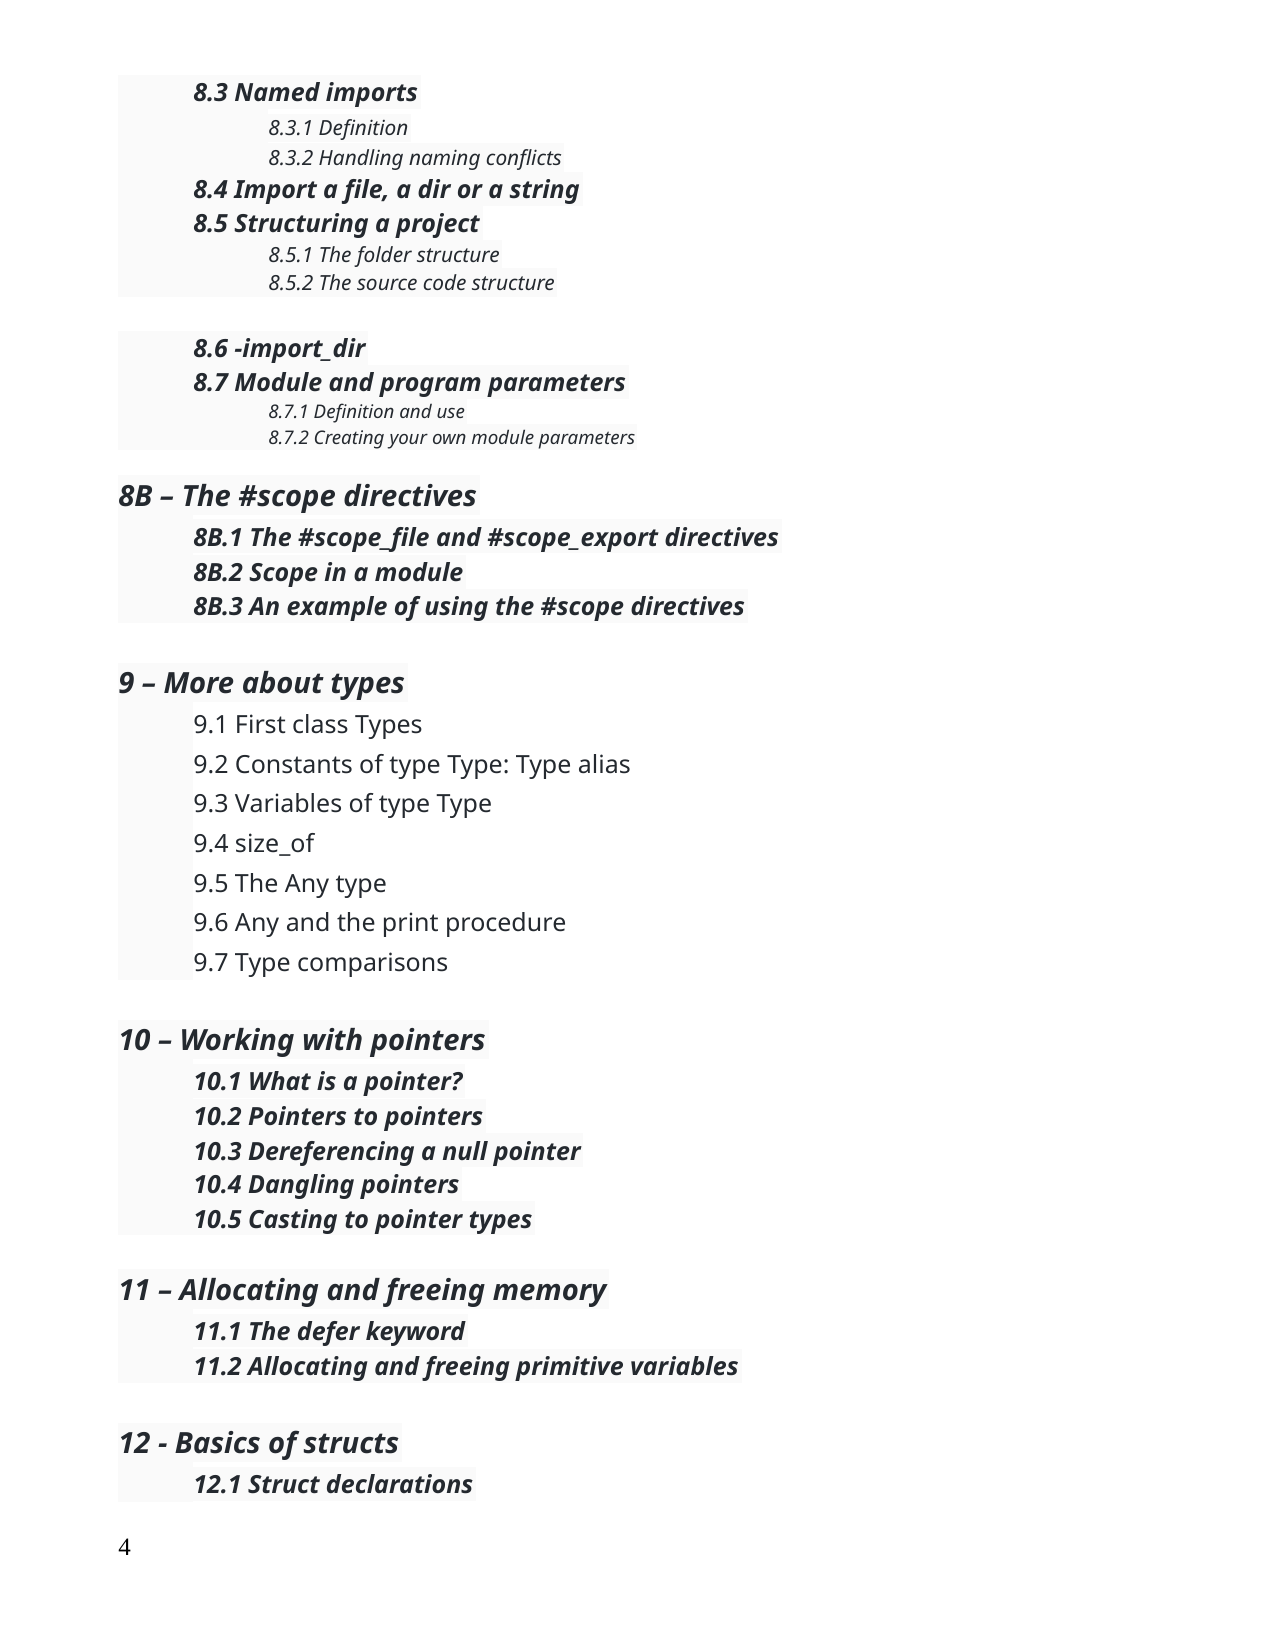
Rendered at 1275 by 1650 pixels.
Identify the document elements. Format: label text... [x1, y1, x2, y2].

text 10.5 Casting to pointer types [118, 1201, 1157, 1235]
text 9.2 Constants of type Type: Type alias [118, 742, 1157, 782]
text 12 - Basics of structs [118, 1422, 1157, 1462]
text 9.1 First class Types [118, 702, 1157, 742]
text 11 – Allocating and freeing memory [118, 1269, 1157, 1309]
subtitle 8.3 Named imports [118, 75, 1157, 109]
text 8.3.2 Handling naming conflicts [118, 143, 1157, 172]
text 9.7 Type comparisons [118, 940, 1157, 980]
subtitle 9 – More about types [118, 662, 1157, 702]
text 8.7.1 Definition and use [118, 399, 1157, 424]
subtitle 10.3 Dereferencing a null pointer [118, 1133, 1157, 1167]
text 12.1 Struct declarations [118, 1462, 1157, 1502]
text 8.3.1 Definition [118, 109, 1157, 143]
subtitle 8B – The #scope directives [118, 475, 1157, 515]
text 8.5.2 The source code structure [118, 268, 1157, 297]
text 8.7.2 Creating your own module parameters [118, 424, 1157, 450]
subtitle 8B.2 Scope in a module [118, 555, 1157, 589]
text 11.1 The defer keyword [118, 1309, 1157, 1349]
subtitle 10.2 Pointers to pointers [118, 1099, 1157, 1133]
text 8.5.1 The folder structure [118, 240, 1157, 268]
text 8.6 -import_dir [118, 331, 1157, 365]
subtitle 8.5 Structuring a project [118, 206, 1157, 240]
text 9.4 size_of [118, 821, 1157, 861]
text 10.4 Dangling pointers [118, 1167, 1157, 1201]
subtitle 8B.1 The #scope_file and #scope_export directives [118, 515, 1157, 555]
text 11.2 Allocating and freeing primitive variables [118, 1349, 1157, 1383]
text 9.3 Variables of type Type [118, 782, 1157, 821]
text 9.6 Any and the print procedure [118, 901, 1157, 940]
subtitle 10.1 What is a pointer? [118, 1059, 1157, 1099]
text 8B.3 An example of using the #scope directives [118, 589, 1157, 623]
text 9.5 The Any type [118, 861, 1157, 901]
subtitle 10 – Working with pointers [118, 1020, 1157, 1059]
text 8.4 Import a file, a dir or a string [118, 172, 1157, 206]
text 8.7 Module and program parameters [118, 365, 1157, 399]
